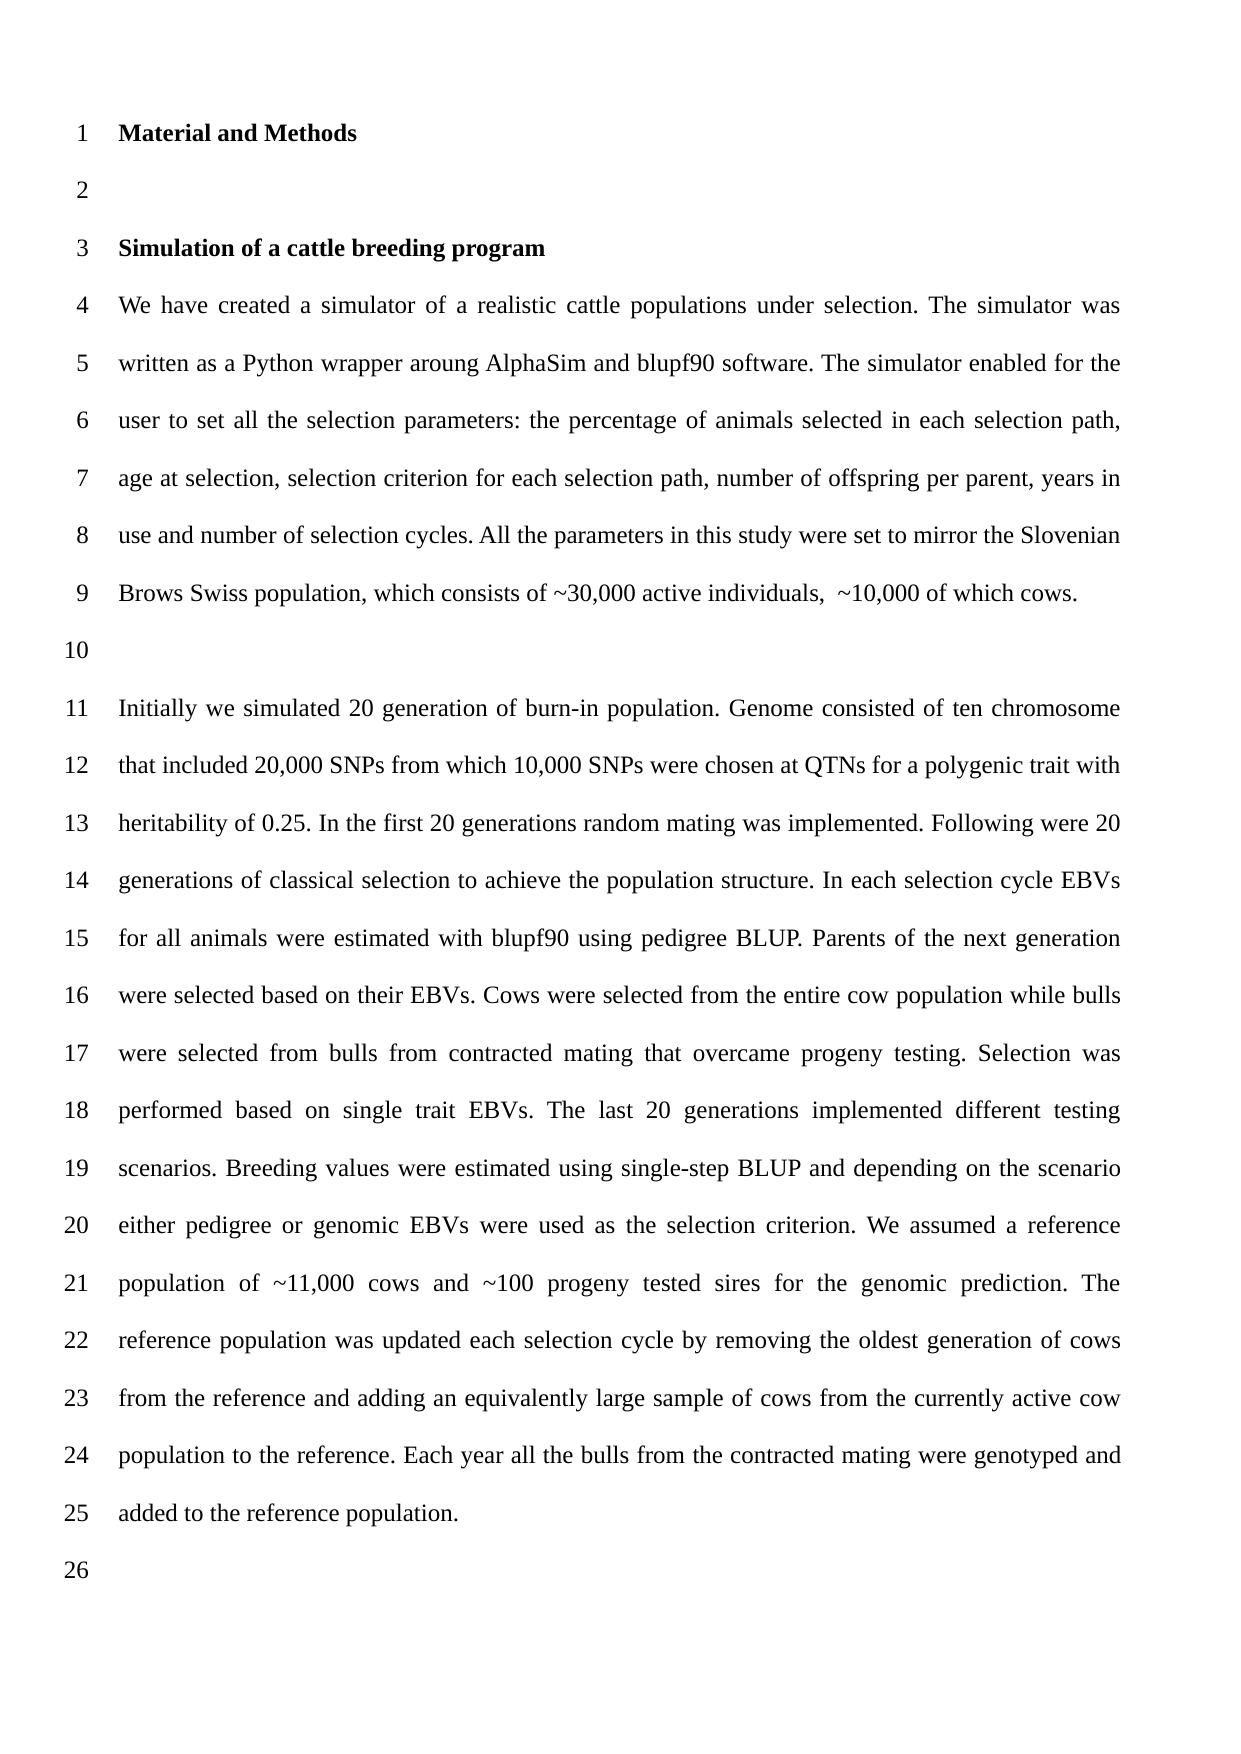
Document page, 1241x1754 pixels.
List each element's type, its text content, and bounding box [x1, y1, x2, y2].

subtitle Simulation of a cattle breeding program [118, 233, 1122, 262]
text Initially we simulated 20 generation of burn-in population. Genome consisted of ten chromosome that included 20,000 SNPs from which 10,000 SNPs were chosen at QTNs for a polygenic trait with heritability of 0.25. In the first 20 generations random mating was implemented. Following were 20 generations of classical selection to achieve the population structure. In each selection cycle EBVs for all animals were estimated with blupf90 using pedigree BLUP. Parents of the next generation were selected based on their EBVs. Cows were selected from the entire cow population while bulls were selected from bulls from contracted mating that overcame progeny testing. Selection was performed based on single trait EBVs. The last 20 generations implemented different testing scenarios. Breeding values were estimated using single-step BLUP and depending on the scenario either pedigree or genomic EBVs were used as the selection criterion. We assumed a reference population of ~11,000 cows and ~100 progeny tested sires for the genomic prediction. The reference population was updated each selection cycle by removing the oldest generation of cows from the reference and adding an equivalently large sample of cows from the currently active cow population to the reference. Each year all the bulls from the contracted mating were genotyped and added to the reference population. [118, 693, 1122, 1527]
text We have created a simulator of a realistic cattle populations under selection. The simulator was written as a Python wrapper aroung AlphaSim and blupf90 software. The simulator enabled for the user to set all the selection parameters: the percentage of animals selected in each selection path, age at selection, selection criterion for each selection path, number of offspring per parent, years in use and number of selection cycles. All the parameters in this study were set to mirror the Slovenian Brows Swiss population, which consists of ~30,000 active individuals, ~10,000 of which cows. [118, 291, 1122, 607]
text Material and Methods [118, 118, 1122, 147]
